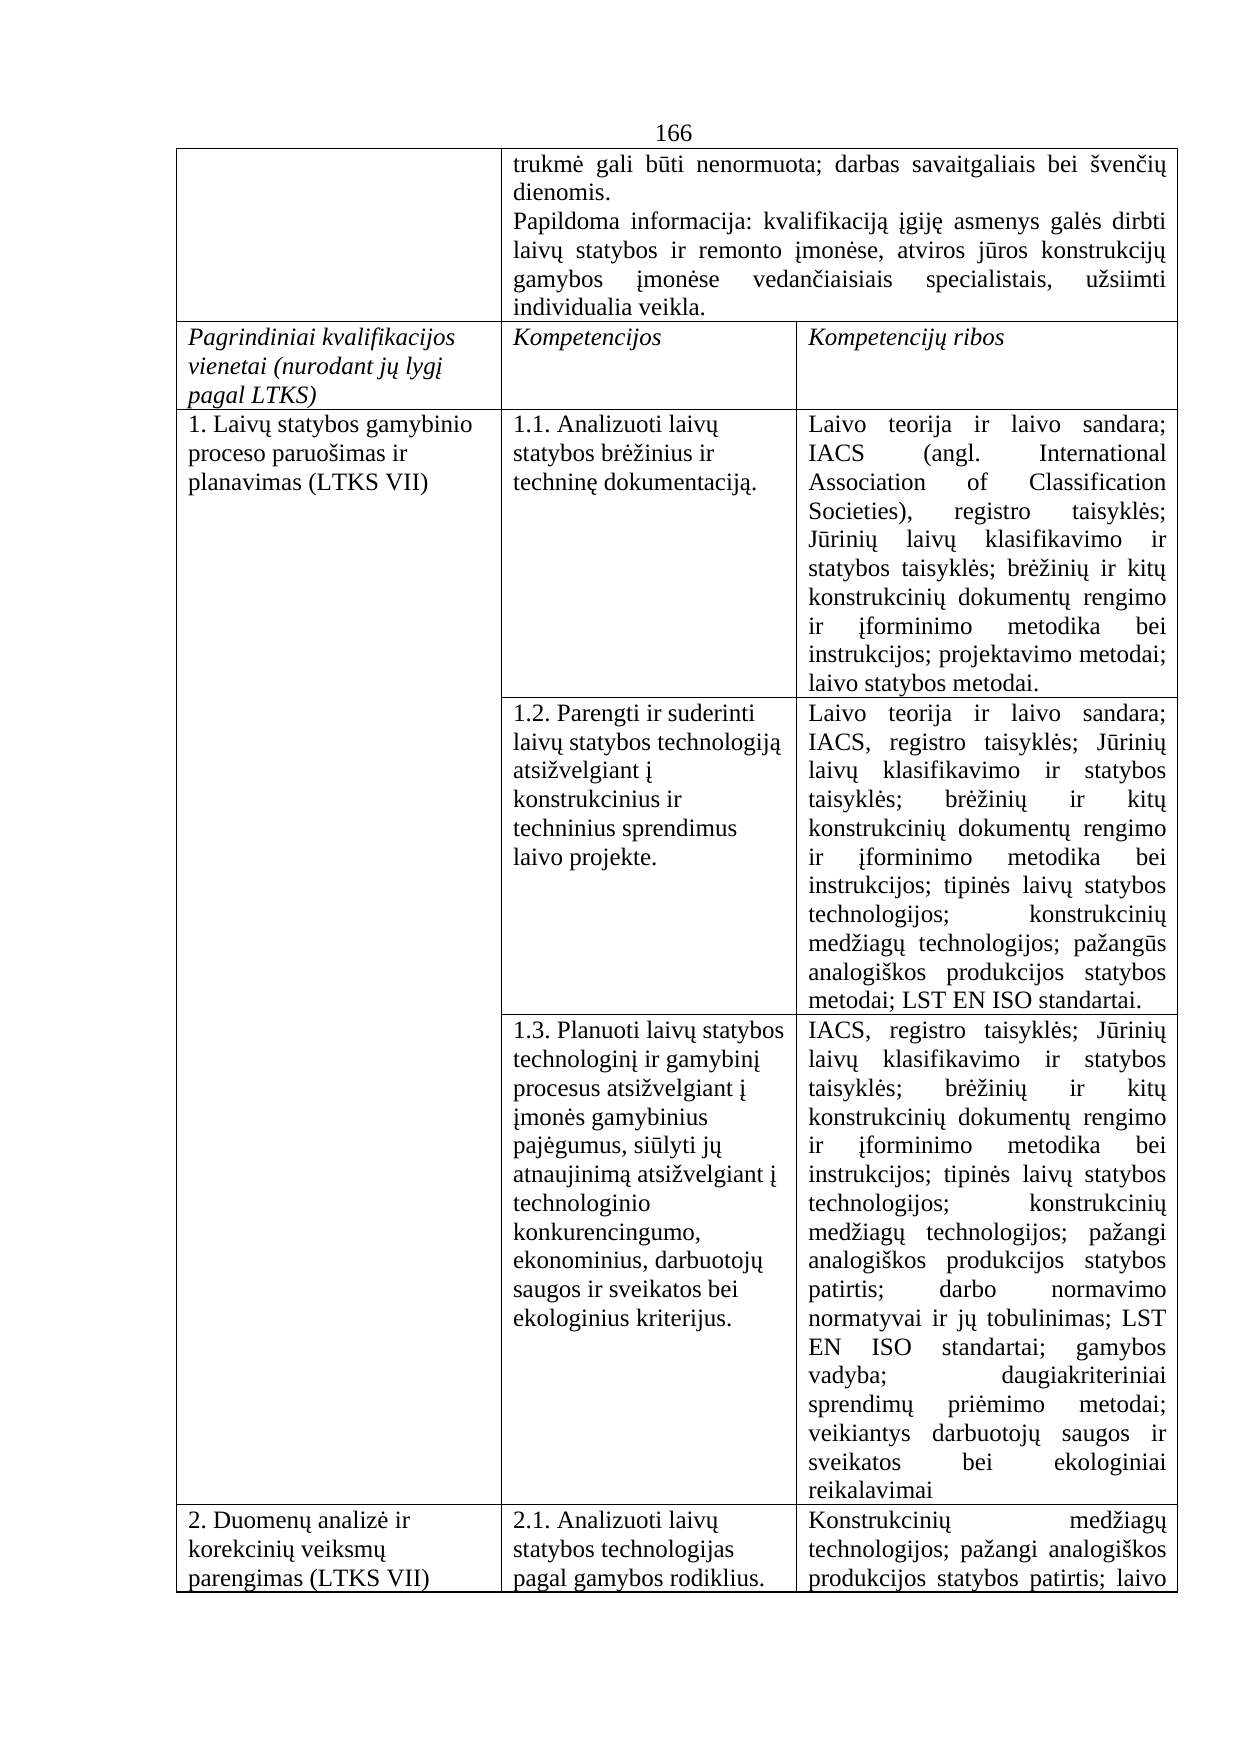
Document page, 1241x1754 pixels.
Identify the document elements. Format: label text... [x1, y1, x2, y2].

table_cell Konstrukcinių medžiagų technologijos; pažangi analogiškos produkcijos statybos patirtis; laivo [797, 1505, 1177, 1591]
table_cell Laivo teorija ir laivo sandara; IACS (angl. International Association of Classification Societies), registro taisyklės; Jūrinių laivų klasifikavimo ir statybos taisyklės; brėžinių ir kitų konstrukcinių dokumentų rengimo ir įforminimo metodika bei instrukcijos; projektavimo metodai; laivo statybos metodai. [797, 410, 1177, 697]
table_cell 1.3. Planuoti laivų statybos technologinį ir gamybinį procesus atsižvelgiant į įmonės gamybinius pajėgumus, siūlyti jų atnaujinimą atsižvelgiant į technologinio konkurencingumo, ekonominius, darbuotojų saugos ir sveikatos bei ekologinius kriterijus. [502, 1015, 796, 1504]
table_header trukmė gali būti nenormuota; darbas savaitgaliais bei švenčių dienomis. Papildoma informacija: kvalifikaciją įgiję asmenys galės dirbti laivų statybos ir remonto įmonėse, atviros jūros konstrukcijų gamybos įmonėse vedančiaisiais specialistais, užsiimti individualia veikla. [502, 149, 1177, 321]
table_cell Pagrindiniai kvalifikacijos vienetai (nurodant jų lygį pagal LTKS) [177, 322, 501, 408]
table_cell Kompetencijos [502, 322, 796, 408]
table_cell 1.2. Parengti ir suderinti laivų statybos technologiją atsižvelgiant į konstrukcinius ir techninius sprendimus laivo projekte. [502, 698, 796, 1014]
table_cell Kompetencijų ribos [797, 322, 1177, 408]
table_cell 2. Duomenų analizė ir korekcinių veiksmų parengimas (LTKS VII) [177, 1505, 501, 1591]
table_cell 2.1. Analizuoti laivų statybos technologijas pagal gamybos rodiklius. [502, 1505, 796, 1591]
table_cell 1. Laivų statybos gamybinio proceso paruošimas ir planavimas (LTKS VII) [177, 410, 501, 1504]
table_cell Laivo teorija ir laivo sandara; IACS, registro taisyklės; Jūrinių laivų klasifikavimo ir statybos taisyklės; brėžinių ir kitų konstrukcinių dokumentų rengimo ir įforminimo metodika bei instrukcijos; tipinės laivų statybos technologijos; konstrukcinių medžiagų technologijos; pažangūs analogiškos produkcijos statybos metodai; LST EN ISO standartai. [797, 698, 1177, 1014]
table_cell 1.1. Analizuoti laivų statybos brėžinius ir techninę dokumentaciją. [502, 410, 796, 697]
table_cell IACS, registro taisyklės; Jūrinių laivų klasifikavimo ir statybos taisyklės; brėžinių ir kitų konstrukcinių dokumentų rengimo ir įforminimo metodika bei instrukcijos; tipinės laivų statybos technologijos; konstrukcinių medžiagų technologijos; pažangi analogiškos produkcijos statybos patirtis; darbo normavimo normatyvai ir jų tobulinimas; LST EN ISO standartai; gamybos vadyba; daugiakriteriniai sprendimų priėmimo metodai; veikiantys darbuotojų saugos ir sveikatos bei ekologiniai reikalavimai [797, 1015, 1177, 1504]
table_header [177, 149, 501, 321]
